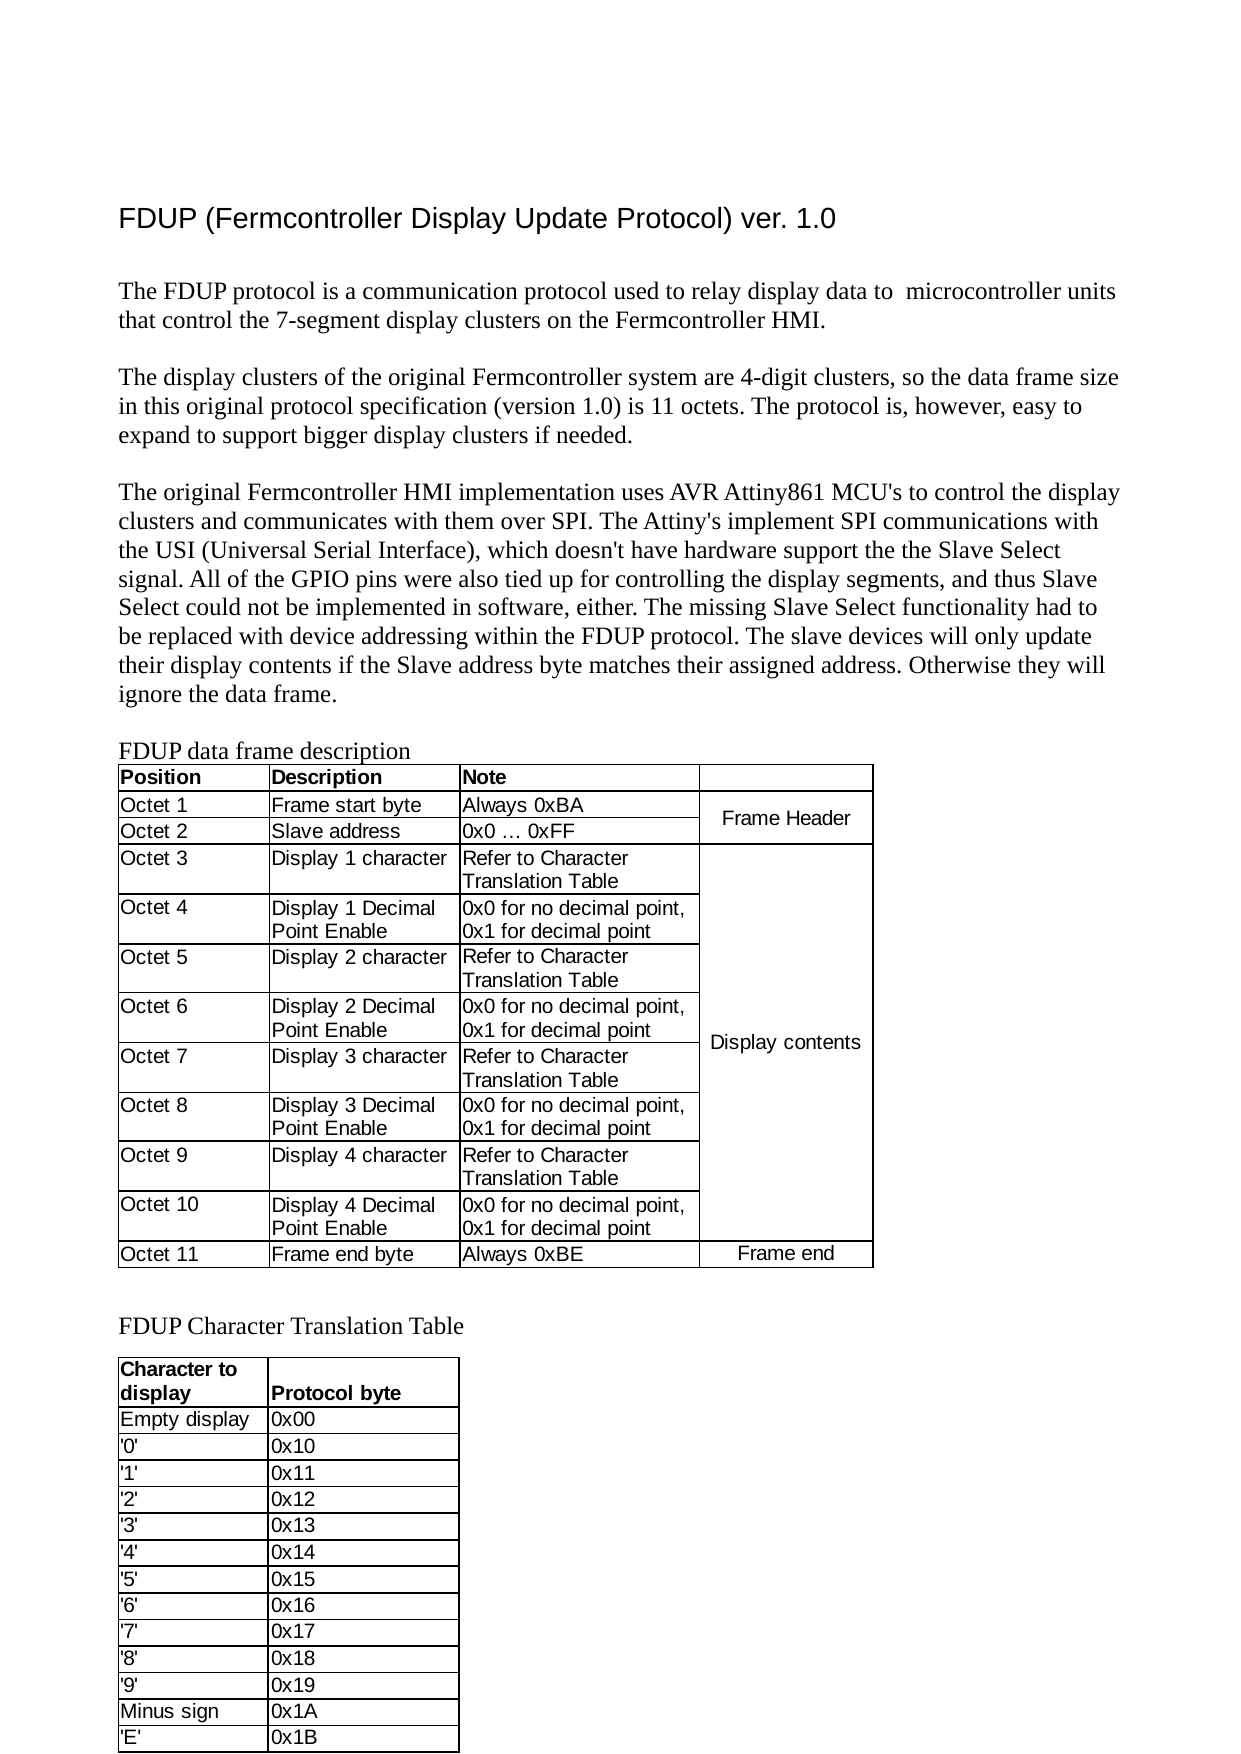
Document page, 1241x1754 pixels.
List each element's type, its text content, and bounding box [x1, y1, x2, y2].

subtitle FDUP (Fermcontroller Display Update Protocol) ver. 1.0 [118, 201, 1122, 235]
text The display clusters of the original Fermcontroller system are 4-digit clusters, so the data frame size in this original protocol specification (version 1.0) is 11 octets. The protocol is, however, easy to expand to support bigger display clusters if needed. [118, 362, 1122, 449]
text The FDUP protocol is a communication protocol used to relay display data to microcontroller units that control the 7-segment display clusters on the Fermcontroller HMI. [118, 276, 1122, 334]
text FDUP data frame description [118, 736, 1122, 765]
text The original Fermcontroller HMI implementation uses AVR Attiny861 MCU's to control the display clusters and communicates with them over SPI. The Attiny's implement SPI communications with the USI (Universal Serial Interface), which doesn't have hardware support the the Slave Select signal. All of the GPIO pins were also tied up for controlling the display segments, and thus Slave Select could not be implemented in software, either. The missing Slave Select functionality had to be replaced with device addressing within the FDUP protocol. The slave devices will only update their display contents if the Slave address byte matches their assigned address. Otherwise they will ignore the data frame. [118, 477, 1122, 707]
text FDUP Character Translation Table [118, 1311, 1122, 1340]
